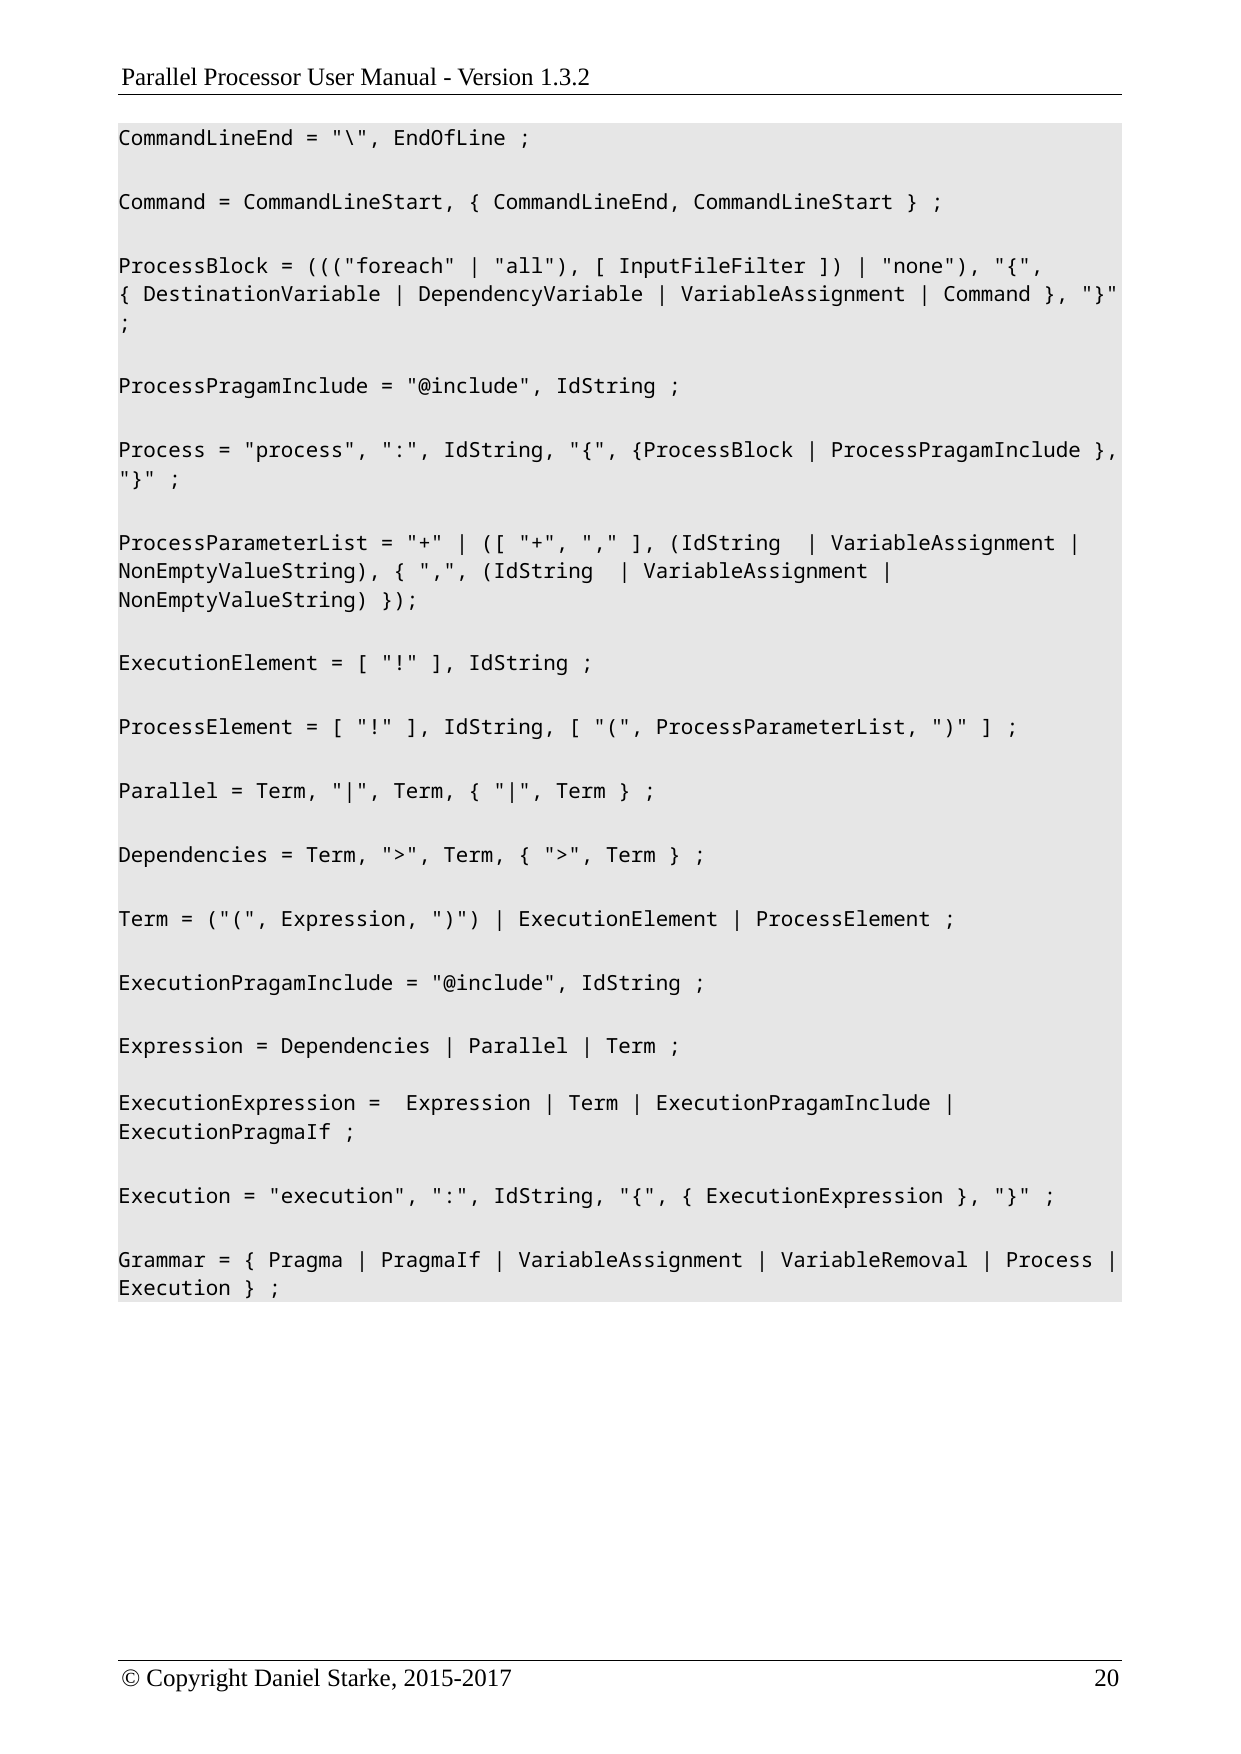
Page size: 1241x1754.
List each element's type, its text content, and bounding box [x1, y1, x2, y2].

text ExecutionPragamInclude = "@include", IdString ; [118, 968, 1122, 996]
text Execution = "execution", ":", IdString, "{", { ExecutionExpression }, "}" ; [118, 1181, 1122, 1209]
text Dependencies = Term, ">", Term, { ">", Term } ; [118, 840, 1122, 868]
text Expression = Dependencies | Parallel | Term ; ExecutionExpression = Expression | Term | ExecutionPragamInclude | ExecutionPragmaIf ; [118, 1032, 1122, 1145]
text ProcessElement = [ "!" ], IdString, [ "(", ProcessParameterList, ")" ] ; [118, 712, 1122, 741]
text CommandLineEnd = "\", EndOfLine ; [118, 123, 1122, 152]
text ExecutionElement = [ "!" ], IdString ; [118, 648, 1122, 677]
text ProcessParameterList = "+" | ([ "+", "," ], (IdString | VariableAssignment | NonEmptyValueString), { ",", (IdString | VariableAssignment | NonEmptyValueString) }); [118, 528, 1122, 613]
text ProcessBlock = ((("foreach" | "all"), [ InputFileFilter ]) | "none"), "{", { DestinationVariable | DependencyVariable | VariableAssignment | Command }, "}" ; [118, 251, 1122, 336]
text Term = ("(", Expression, ")") | ExecutionElement | ProcessElement ; [118, 904, 1122, 932]
text Command = CommandLineStart, { CommandLineEnd, CommandLineStart } ; [118, 187, 1122, 216]
text Process = "process", ":", IdString, "{", {ProcessBlock | ProcessPragamInclude }, "}" ; [118, 436, 1122, 492]
text ProcessPragamInclude = "@include", IdString ; [118, 372, 1122, 400]
text Grammar = { Pragma | PragmaIf | VariableAssignment | VariableRemoval | Process | Execution } ; [118, 1245, 1122, 1302]
text Parallel = Term, "|", Term, { "|", Term } ; [118, 776, 1122, 805]
